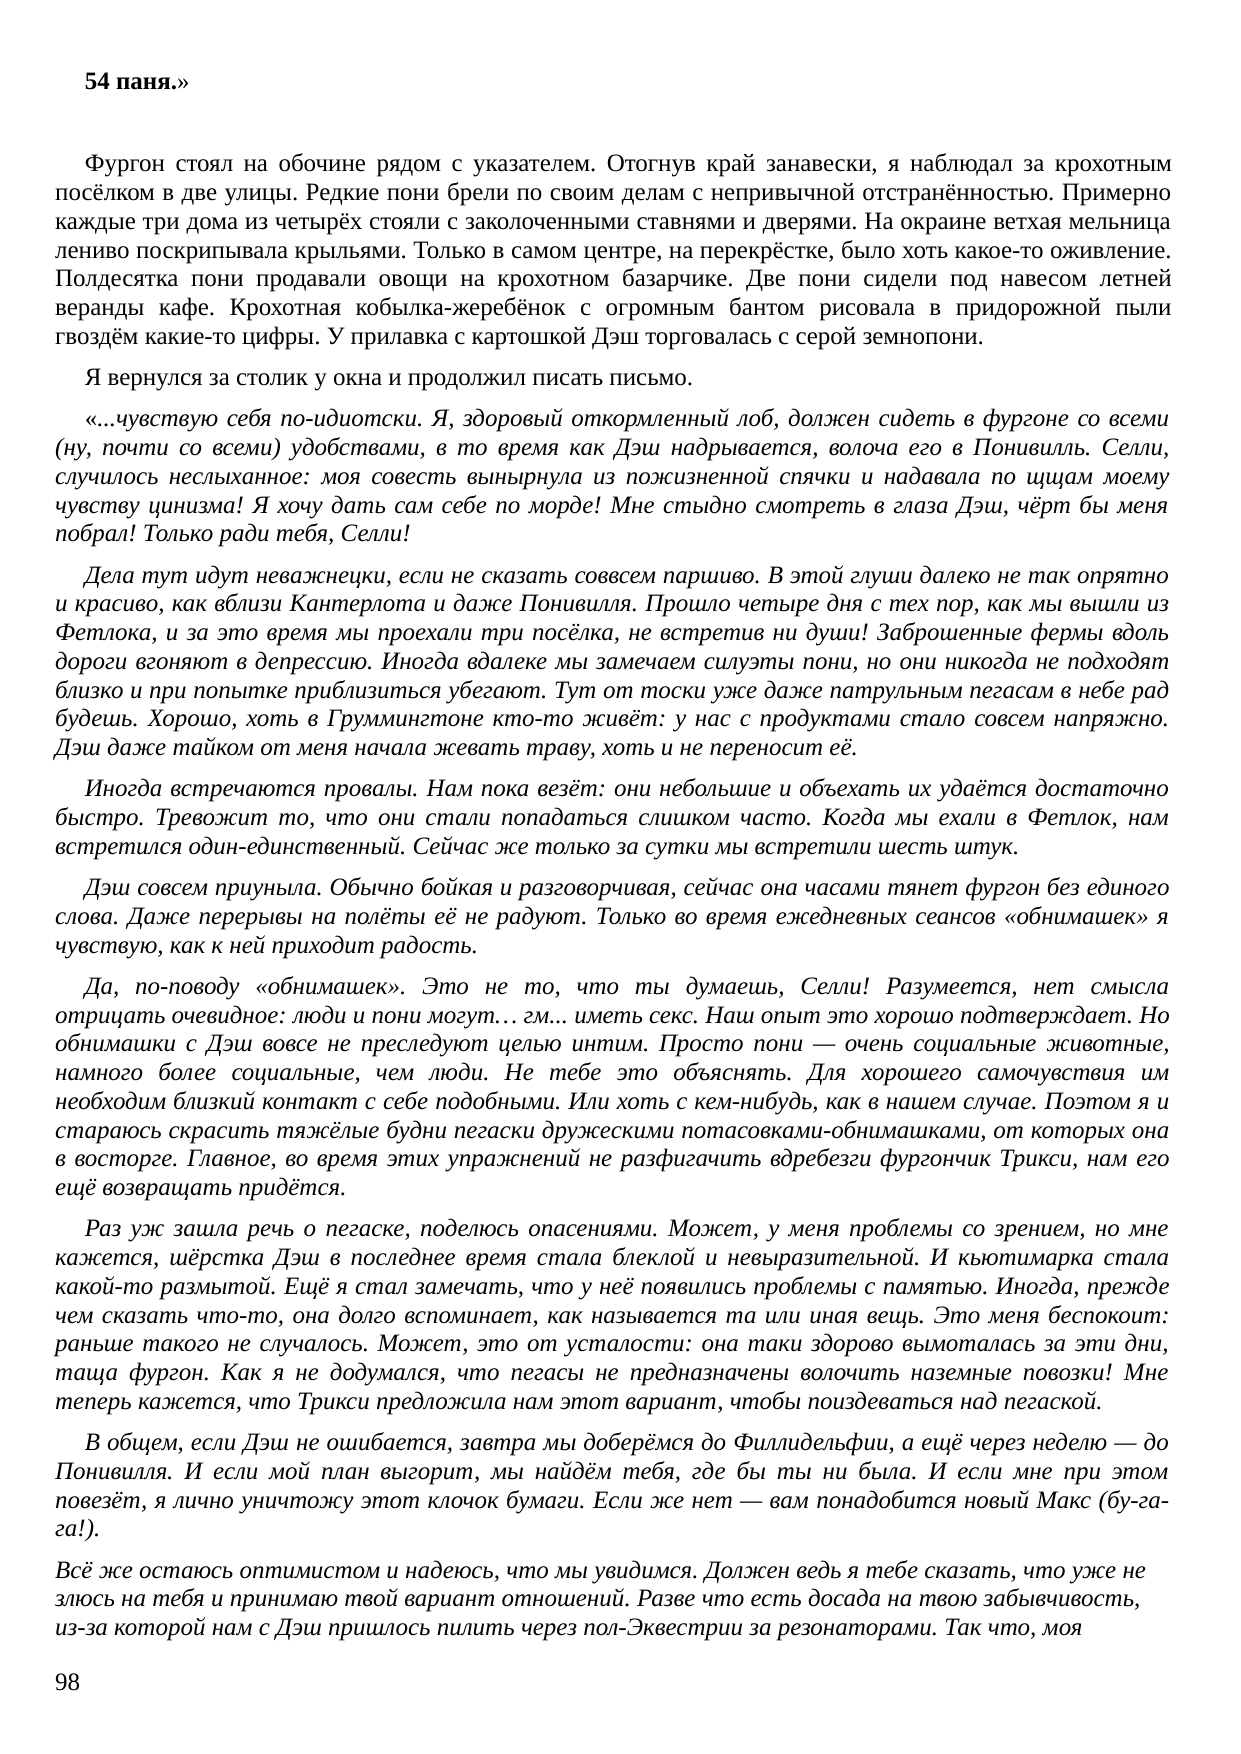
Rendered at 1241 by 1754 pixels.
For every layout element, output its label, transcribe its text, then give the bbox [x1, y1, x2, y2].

text Я вернулся за столик у окна и продолжил писать письмо. [55, 362, 1173, 391]
text Да, по-поводу «обнимашек». Это не то, что ты думаешь, Селли! Разумеется, нет смысла отрицать очевидное: люди и пони могут… гм... иметь секс. Наш опыт это хорошо подтверждает. Но обнимашки с Дэш вовсе не преследуют целью интим. Просто пони — очень социальные животные, намного более социальные, чем люди. Не тебе это объяснять. Для хорошего самочувствия им необходим близкий контакт с себе подобными. Или хоть с кем-нибудь, как в нашем случае. Поэтом я и стараюсь скрасить тяжёлые будни пегаски дружескими потасовками-обнимашками, от которых она в восторге. Главное, во время этих упражнений не разфигачить вдребезги фургончик Трикси, нам его ещё возвращать придётся. [55, 971, 1173, 1201]
text Раз уж зашла речь о пегаске, поделюсь опасениями. Может, у меня проблемы со зрением, но мне кажется, шёрстка Дэш в последнее время стала блеклой и невыразительной. И кьютимарка стала какой-то размытой. Ещё я стал замечать, что у неё появились проблемы с памятью. Иногда, прежде чем сказать что-то, она долго вспоминает, как называется та или иная вещь. Это меня беспокоит: раньше такого не случалось. Может, это от усталости: она таки здорово вымоталась за эти дни, таща фургон. Как я не додумался, что пегасы не предназначены волочить наземные повозки! Мне теперь кажется, что Трикси предложила нам этот вариант, чтобы поиздеваться над пегаской. [55, 1213, 1173, 1415]
text Иногда встречаются провалы. Нам пока везёт: они небольшие и объехать их удаётся достаточно быстро. Тревожит то, что они стали попадаться слишком часто. Когда мы ехали в Фетлок, нам встретился один-единственный. Сейчас же только за сутки мы встретили шесть штук. [55, 773, 1173, 860]
text Дэш совсем приуныла. Обычно бойкая и разговорчивая, сейчас она часами тянет фургон без единого слова. Даже перерывы на полёты её не радуют. Только во время ежедневных сеансов «обнимашек» я чувствую, как к ней приходит радость. [55, 872, 1173, 958]
text В общем, если Дэш не ошибается, завтра мы доберёмся до Филлидельфии, а ещё через неделю — до Понивилля. И если мой план выгорит, мы найдём тебя, где бы ты ни была. И если мне при этом повезёт, я лично уничтожу этот клочок бумаги. Если же нет — вам понадобится новый Макс (бу-га-га!). [55, 1427, 1173, 1542]
text Дела тут идут неважнецки, если не сказать соввсем паршиво. В этой глуши далеко не так опрятно и красиво, как вблизи Кантерлота и даже Понивилля. Прошло четыре дня с тех пор, как мы вышли из Фетлока, и за это время мы проехали три посёлка, не встретив ни души! Заброшенные фермы вдоль дороги вгоняют в депрессию. Иногда вдалеке мы замечаем силуэты пони, но они никогда не подходят близко и при попытке приблизиться убегают. Тут от тоски уже даже патрульным пегасам в небе рад будешь. Хорошо, хоть в Груммингтоне кто-то живёт: у нас с продуктами стало совсем напряжно. Дэш даже тайком от меня начала жевать траву, хоть и не переносит её. [55, 560, 1173, 761]
text «...чувствую себя по-идиотски. Я, здоровый откормленный лоб, должен сидеть в фургоне со всеми (ну, почти со всеми) удобствами, в то время как Дэш надрывается, волоча его в Понивилль. Селли, случилось неслыханное: моя совесть вынырнула из пожизненной спячки и надавала по щщам моему чувству цинизма! Я хочу дать сам себе по морде! Мне стыдно смотреть в глаза Дэш, чёрт бы меня побрал! Только ради тебя, Селли! [55, 403, 1173, 547]
text Фургон стоял на обочине рядом с указателем. Отогнув край занавески, я наблюдал за крохотным посёлком в две улицы. Редкие пони брели по своим делам с непривычной отстранённостью. Примерно каждые три дома из четырёх стояли с заколоченными ставнями и дверями. На окраине ветхая мельница лениво поскрипывала крыльями. Только в самом центре, на перекрёстке, было хоть какое-то оживление. Полдесятка пони продавали овощи на крохотном базарчике. Две пони сидели под навесом летней веранды кафе. Крохотная кобылка-жеребёнок с огромным бантом рисовала в придорожной пыли гвоздём какие-то цифры. У прилавка с картошкой Дэш торговалась с серой земнопони. [55, 148, 1173, 350]
text Всё же остаюсь оптимистом и надеюсь, что мы увидимся. Должен ведь я тебе сказать, что уже не злюсь на тебя и принимаю твой вариант отношений. Разве что есть досада на твою забывчивость, из-за которой нам с Дэш пришлось пилить через пол-Эквестрии за резонаторами. Так что, моя [55, 1555, 1173, 1641]
text 54 паня.» [55, 66, 1173, 95]
